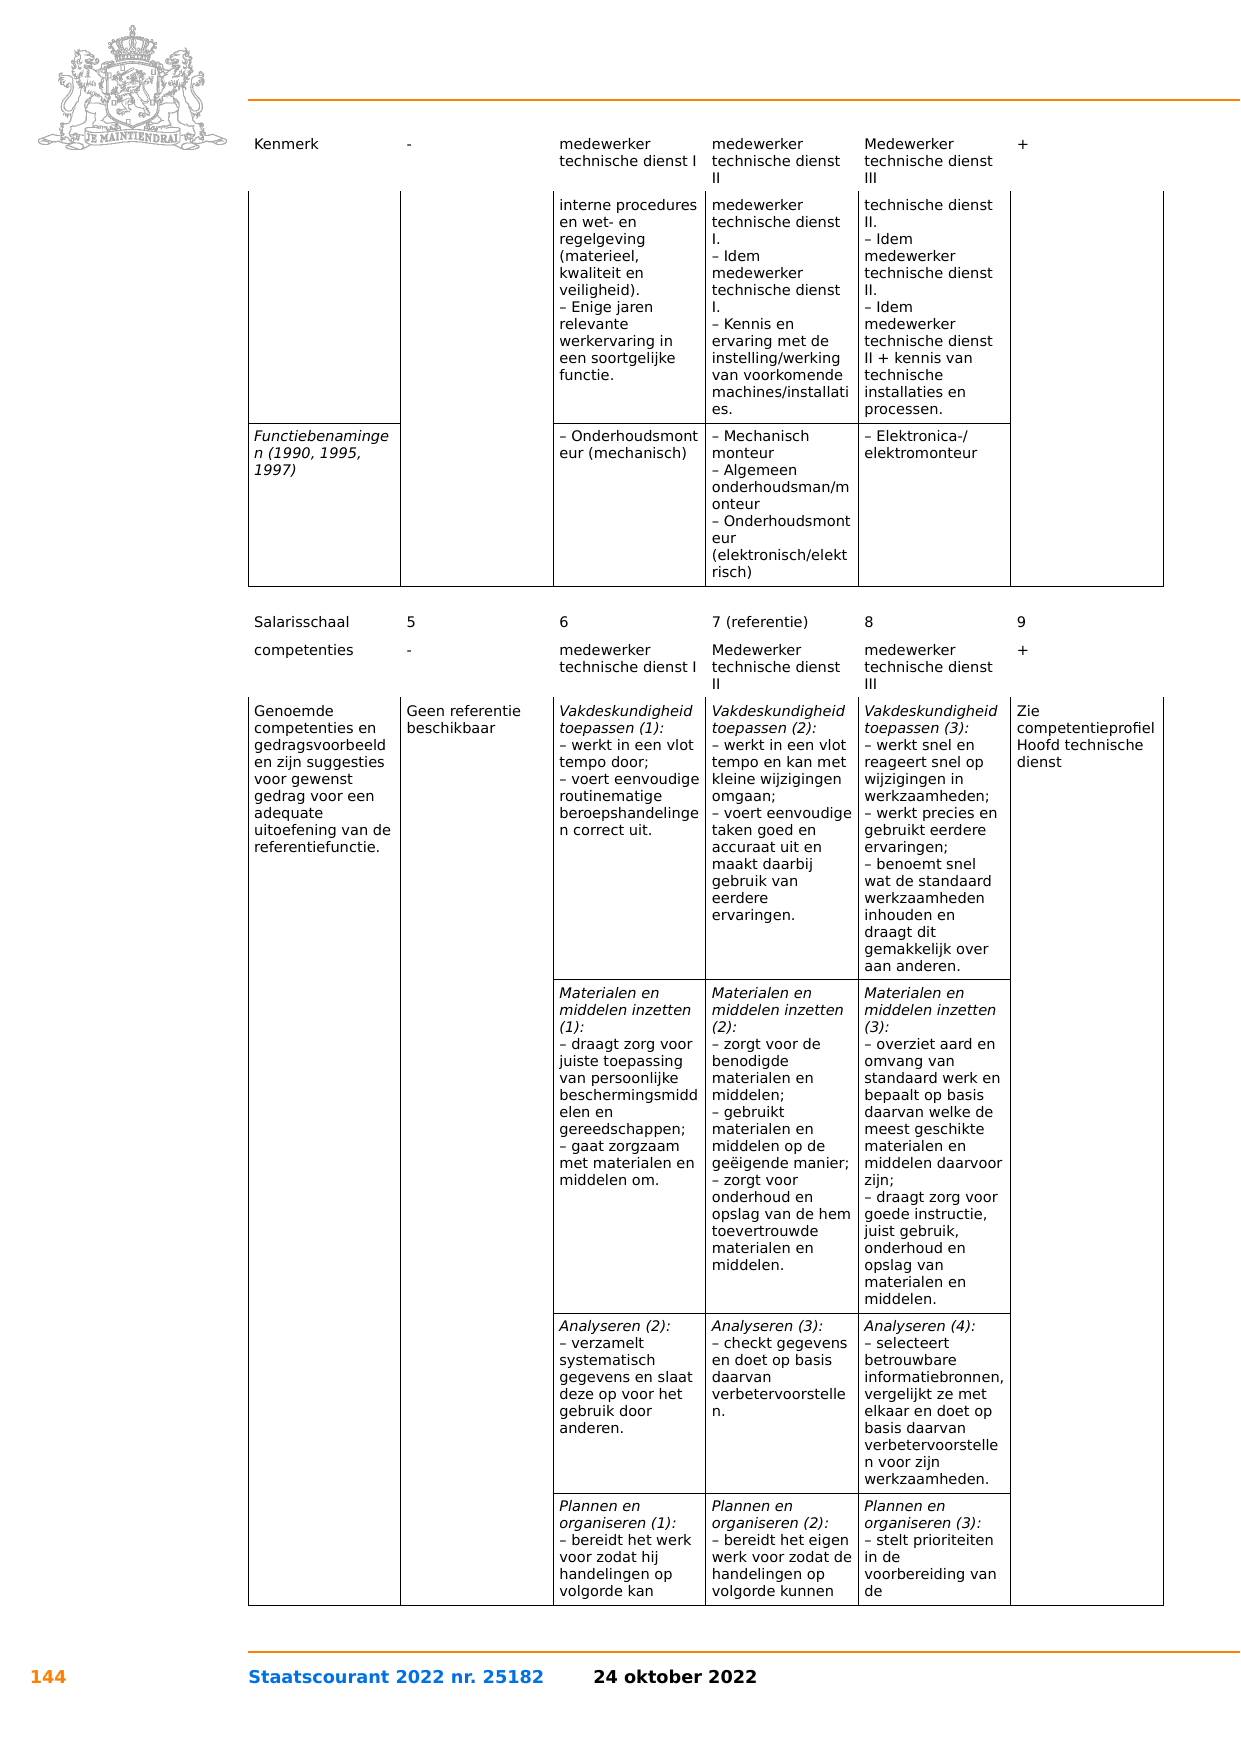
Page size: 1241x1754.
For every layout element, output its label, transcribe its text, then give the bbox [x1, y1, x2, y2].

table_cell [401, 192, 553, 586]
table_cell Vakdeskundigheid toepassen (2): – werkt in een vlot tempo en kan met kleine wijzigingen omgaan; – voert eenvoudige taken goed en accuraat uit en maakt daarbij gebruik van eerdere ervaringen. [706, 698, 858, 979]
table_cell [1011, 192, 1163, 586]
table_cell Materialen en middelen inzetten (3): – overziet aard en omvang van standaard werk en bepaalt op basis daarvan welke de meest geschikte materialen en middelen daarvoor zijn; – draagt zorg voor goede instructie, juist gebruik, onderhoud en opslag van materialen en middelen. [859, 980, 1010, 1312]
table_header 5 [401, 610, 553, 636]
table_header 7 (referentie) [706, 610, 858, 636]
table_cell interne procedures en wet- en regelgeving (materieel, kwaliteit en veiligheid). – Enige jaren relevante werkervaring in een soortgelijke functie. [554, 192, 705, 422]
table_cell + [1011, 637, 1163, 697]
table_cell [249, 192, 400, 422]
table_cell Materialen en middelen inzetten (2): – zorgt voor de benodigde materialen en middelen; – gebruikt materialen en middelen op de geëigende manier; – zorgt voor onderhoud en opslag van de hem toevertrouwde materialen en middelen. [706, 980, 858, 1312]
table_cell medewerker technische dienst I [554, 637, 705, 697]
table_cell medewerker technische dienst III [859, 637, 1010, 697]
table_cell Geen referentie beschikbaar [401, 698, 553, 1605]
table_cell Analyseren (4): – selecteert betrouwbare informatiebronnen, vergelijkt ze met elkaar en doet op basis daarvan verbetervoorstellen voor zijn werkzaamheden. [859, 1314, 1010, 1493]
table_cell - [401, 637, 553, 697]
table_header - [401, 131, 553, 191]
table_cell – Elektronica-/elektromonteur [859, 424, 1010, 586]
table_header medewerker technische dienst I [554, 131, 705, 191]
table_cell Functiebenamingen (1990, 1995, 1997) [249, 424, 400, 586]
table_header medewerker technische dienst II [706, 131, 858, 191]
table_cell Zie competentieprofiel Hoofd technische dienst [1011, 698, 1163, 1605]
table_cell medewerker technische dienst I. – Idem medewerker technische dienst I. – Kennis en ervaring met de instelling/werking van voorkomende machines/installaties. [706, 192, 858, 422]
table_cell – Mechanisch monteur – Algemeen onderhoudsman/monteur – Onderhoudsmonteur (elektronisch/elektrisch) [706, 424, 858, 586]
table_cell Plannen en organiseren (3): – stelt prioriteiten in de voorbereiding van de [859, 1494, 1010, 1605]
table_cell Plannen en organiseren (2): – bereidt het eigen werk voor zodat de handelingen op volgorde kunnen [706, 1494, 858, 1605]
table_cell competenties [249, 637, 400, 697]
table_header 6 [554, 610, 705, 636]
table_header Kenmerk [249, 131, 400, 191]
table_cell Vakdeskundigheid toepassen (3): – werkt snel en reageert snel op wijzigingen in werkzaamheden; – werkt precies en gebruikt eerdere ervaringen; – benoemt snel wat de standaard werkzaamheden inhouden en draagt dit gemakkelijk over aan anderen. [859, 698, 1010, 979]
table_cell Analyseren (2): – verzamelt systematisch gegevens en slaat deze op voor het gebruik door anderen. [554, 1314, 705, 1493]
picture [38, 25, 227, 150]
table_cell Materialen en middelen inzetten (1): – draagt zorg voor juiste toepassing van persoonlijke beschermingsmiddelen en gereedschappen; – gaat zorgzaam met materialen en middelen om. [554, 980, 705, 1312]
table_cell Vakdeskundigheid toepassen (1): – werkt in een vlot tempo door; – voert eenvoudige routinematige beroepshandelingen correct uit. [554, 698, 705, 979]
table_cell Genoemde competenties en gedragsvoorbeelden zijn suggesties voor gewenst gedrag voor een adequate uitoefening van de referentiefunctie. [249, 698, 400, 1605]
table_header Salarisschaal [249, 610, 400, 636]
table_header 8 [859, 610, 1010, 636]
table_cell technische dienst II. – Idem medewerker technische dienst II. – Idem medewerker technische dienst II + kennis van technische installaties en processen. [859, 192, 1010, 422]
table_cell Analyseren (3): – checkt gegevens en doet op basis daarvan verbetervoorstellen. [706, 1314, 858, 1493]
table_header 9 [1011, 610, 1163, 636]
table_header + [1011, 131, 1163, 191]
table_cell – Onderhoudsmonteur (mechanisch) [554, 424, 705, 586]
table_header Medewerker technische dienst III [859, 131, 1010, 191]
table_cell Plannen en organiseren (1): – bereidt het werk voor zodat hij handelingen op volgorde kan [554, 1494, 705, 1605]
table_cell Medewerker technische dienst II [706, 637, 858, 697]
